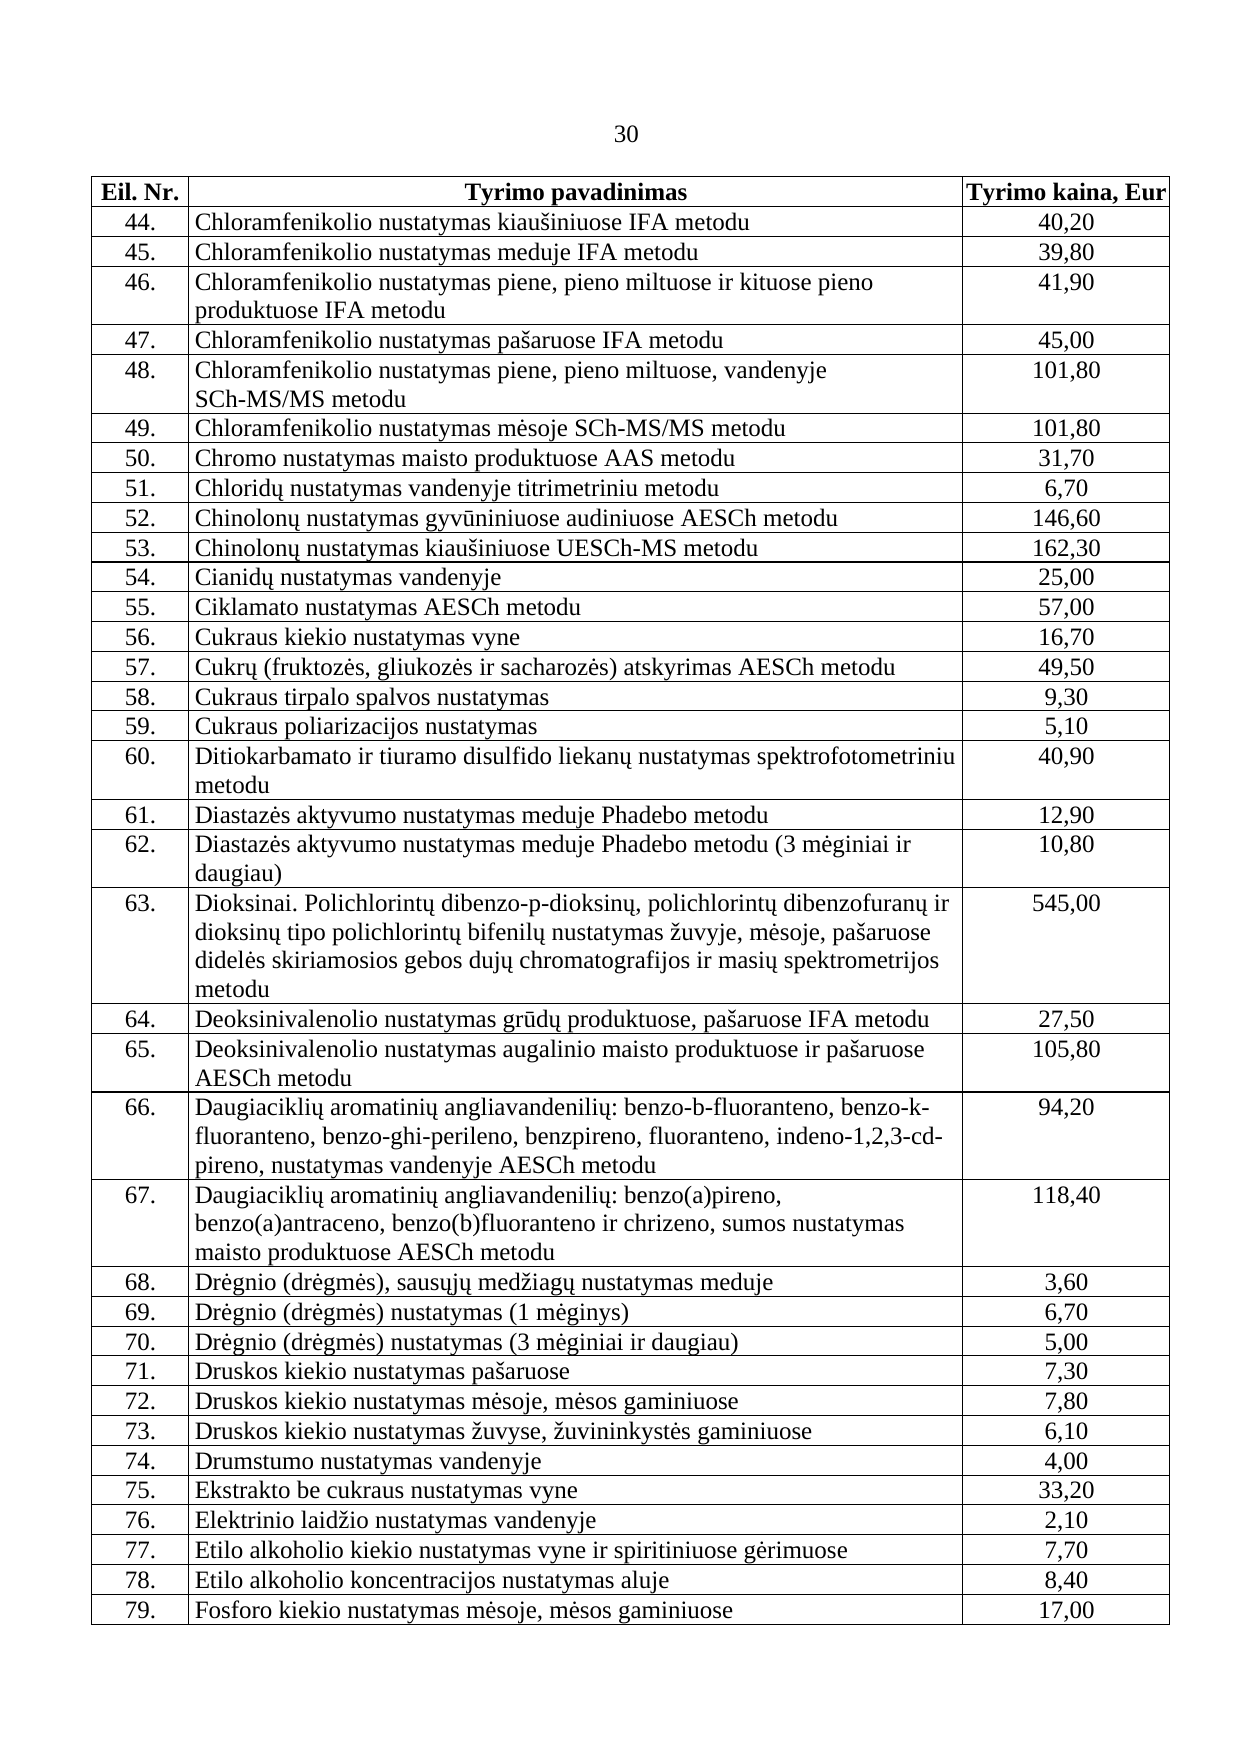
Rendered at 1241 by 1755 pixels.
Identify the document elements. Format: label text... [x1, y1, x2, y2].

table_cell Cukraus poliarizacijos nustatymas [189, 711, 962, 740]
table_cell Chloramfenikolio nustatymas pašaruose IFA metodu [189, 325, 962, 354]
table_header Tyrimo kaina, Eur [963, 177, 1169, 206]
table_cell Etilo alkoholio kiekio nustatymas vyne ir spiritiniuose gėrimuose [189, 1535, 962, 1564]
table_cell Daugiaciklių aromatinių angliavandenilių: benzo(a)pireno, benzo(a)antraceno, benzo(b)fluoranteno ir chrizeno, sumos nustatymas maisto produktuose AESCh metodu [189, 1180, 962, 1266]
table_cell 6,10 [963, 1416, 1169, 1445]
table_cell Chinolonų nustatymas gyvūniniuose audiniuose AESCh metodu [189, 503, 962, 532]
table_cell Druskos kiekio nustatymas pašaruose [189, 1356, 962, 1385]
table_cell 146,60 [963, 503, 1169, 532]
table_cell 16,70 [963, 622, 1169, 651]
table_cell 162,30 [963, 533, 1169, 561]
table_cell 4,00 [963, 1446, 1169, 1474]
table_cell Fosforo kiekio nustatymas mėsoje, mėsos gaminiuose [189, 1595, 962, 1623]
table_cell 52. [92, 503, 188, 532]
table_cell 57,00 [963, 592, 1169, 621]
table_cell 3,60 [963, 1267, 1169, 1296]
table_cell 5,00 [963, 1327, 1169, 1355]
table_cell 64. [92, 1004, 188, 1033]
table_cell Deoksinivalenolio nustatymas grūdų produktuose, pašaruose IFA metodu [189, 1004, 962, 1033]
table_cell 69. [92, 1297, 188, 1326]
table_cell 2,10 [963, 1505, 1169, 1534]
table_cell Ciklamato nustatymas AESCh metodu [189, 592, 962, 621]
table_cell 57. [92, 652, 188, 681]
table_cell 59. [92, 711, 188, 740]
table_cell Diastazės aktyvumo nustatymas meduje Phadebo metodu [189, 800, 962, 828]
table_cell Chloramfenikolio nustatymas kiaušiniuose IFA metodu [189, 207, 962, 236]
table_cell 61. [92, 800, 188, 828]
table_cell 58. [92, 682, 188, 710]
table_cell Chloramfenikolio nustatymas meduje IFA metodu [189, 237, 962, 266]
table_cell 6,70 [963, 473, 1169, 502]
table_cell 40,90 [963, 741, 1169, 799]
table_cell 25,00 [963, 563, 1169, 591]
table_cell Chloramfenikolio nustatymas piene, pieno miltuose, vandenyje SCh-MS/MS metodu [189, 355, 962, 412]
table_cell 53. [92, 533, 188, 561]
table_cell Daugiaciklių aromatinių angliavandenilių: benzo-b-fluoranteno, benzo-k-fluoranteno, benzo-ghi-perileno, benzpireno, fluoranteno, indeno-1,2,3-cd-pireno, nustatymas vandenyje AESCh metodu [189, 1093, 962, 1179]
table_cell Cukrų (fruktozės, gliukozės ir sacharozės) atskyrimas AESCh metodu [189, 652, 962, 681]
table_cell 54. [92, 563, 188, 591]
table_cell 55. [92, 592, 188, 621]
table_cell 7,80 [963, 1386, 1169, 1415]
table_cell 78. [92, 1565, 188, 1594]
table_cell 7,30 [963, 1356, 1169, 1385]
table_cell 48. [92, 355, 188, 412]
table_cell Chloramfenikolio nustatymas mėsoje SCh-MS/MS metodu [189, 414, 962, 442]
table_cell 46. [92, 267, 188, 324]
table_cell 118,40 [963, 1180, 1169, 1266]
table_cell 31,70 [963, 443, 1169, 472]
table_cell 60. [92, 741, 188, 799]
table_cell Cukraus kiekio nustatymas vyne [189, 622, 962, 651]
table_cell Drėgnio (drėgmės) nustatymas (1 mėginys) [189, 1297, 962, 1326]
table_header Eil. Nr. [92, 177, 188, 206]
table_cell Chloridų nustatymas vandenyje titrimetriniu metodu [189, 473, 962, 502]
table_cell Drėgnio (drėgmės) nustatymas (3 mėginiai ir daugiau) [189, 1327, 962, 1355]
table_cell Ditiokarbamato ir tiuramo disulfido liekanų nustatymas spektrofotometriniu metodu [189, 741, 962, 799]
table_cell 76. [92, 1505, 188, 1534]
table_cell 75. [92, 1476, 188, 1504]
table_cell 62. [92, 830, 188, 887]
table_cell 44. [92, 207, 188, 236]
table_cell 56. [92, 622, 188, 651]
table_cell 79. [92, 1595, 188, 1623]
table_cell 77. [92, 1535, 188, 1564]
table_cell 50. [92, 443, 188, 472]
table_cell 101,80 [963, 414, 1169, 442]
table_cell 74. [92, 1446, 188, 1474]
table_cell 7,70 [963, 1535, 1169, 1564]
table_cell 94,20 [963, 1093, 1169, 1179]
table_cell 17,00 [963, 1595, 1169, 1623]
table_cell 41,90 [963, 267, 1169, 324]
table_cell Chinolonų nustatymas kiaušiniuose UESCh-MS metodu [189, 533, 962, 561]
table_cell 101,80 [963, 355, 1169, 412]
table_cell Cianidų nustatymas vandenyje [189, 563, 962, 591]
table_cell 10,80 [963, 830, 1169, 887]
table_cell 40,20 [963, 207, 1169, 236]
table_cell 47. [92, 325, 188, 354]
table_cell Deoksinivalenolio nustatymas augalinio maisto produktuose ir pašaruose AESCh metodu [189, 1034, 962, 1091]
table_cell Etilo alkoholio koncentracijos nustatymas aluje [189, 1565, 962, 1594]
table_cell 6,70 [963, 1297, 1169, 1326]
table_cell 545,00 [963, 888, 1169, 1003]
table_cell 72. [92, 1386, 188, 1415]
table_cell 65. [92, 1034, 188, 1091]
table_cell Elektrinio laidžio nustatymas vandenyje [189, 1505, 962, 1534]
table_cell Ekstrakto be cukraus nustatymas vyne [189, 1476, 962, 1504]
table_cell Diastazės aktyvumo nustatymas meduje Phadebo metodu (3 mėginiai ir daugiau) [189, 830, 962, 887]
table_cell 67. [92, 1180, 188, 1266]
table_cell 105,80 [963, 1034, 1169, 1091]
table_cell 70. [92, 1327, 188, 1355]
table_header Tyrimo pavadinimas [189, 177, 962, 206]
table_cell 51. [92, 473, 188, 502]
table_cell Cukraus tirpalo spalvos nustatymas [189, 682, 962, 710]
table_cell 63. [92, 888, 188, 1003]
table_cell 66. [92, 1093, 188, 1179]
table_cell Chromo nustatymas maisto produktuose AAS metodu [189, 443, 962, 472]
table_cell 45,00 [963, 325, 1169, 354]
table_cell 68. [92, 1267, 188, 1296]
table_cell Chloramfenikolio nustatymas piene, pieno miltuose ir kituose pieno produktuose IFA metodu [189, 267, 962, 324]
table_cell 49,50 [963, 652, 1169, 681]
table_cell 73. [92, 1416, 188, 1445]
table_cell Druskos kiekio nustatymas mėsoje, mėsos gaminiuose [189, 1386, 962, 1415]
table_cell 71. [92, 1356, 188, 1385]
table_cell 12,90 [963, 800, 1169, 828]
table_cell Druskos kiekio nustatymas žuvyse, žuvininkystės gaminiuose [189, 1416, 962, 1445]
table_cell Drumstumo nustatymas vandenyje [189, 1446, 962, 1474]
table_cell 8,40 [963, 1565, 1169, 1594]
table_cell 5,10 [963, 711, 1169, 740]
table_cell 45. [92, 237, 188, 266]
table_cell 9,30 [963, 682, 1169, 710]
table_cell 27,50 [963, 1004, 1169, 1033]
table_cell Drėgnio (drėgmės), sausųjų medžiagų nustatymas meduje [189, 1267, 962, 1296]
table_cell Dioksinai. Polichlorintų dibenzo-p-dioksinų, polichlorintų dibenzofuranų ir dioksinų tipo polichlorintų bifenilų nustatymas žuvyje, mėsoje, pašaruose didelės skiriamosios gebos dujų chromatografijos ir masių spektrometrijos metodu [189, 888, 962, 1003]
table_cell 39,80 [963, 237, 1169, 266]
table_cell 49. [92, 414, 188, 442]
table_cell 33,20 [963, 1476, 1169, 1504]
